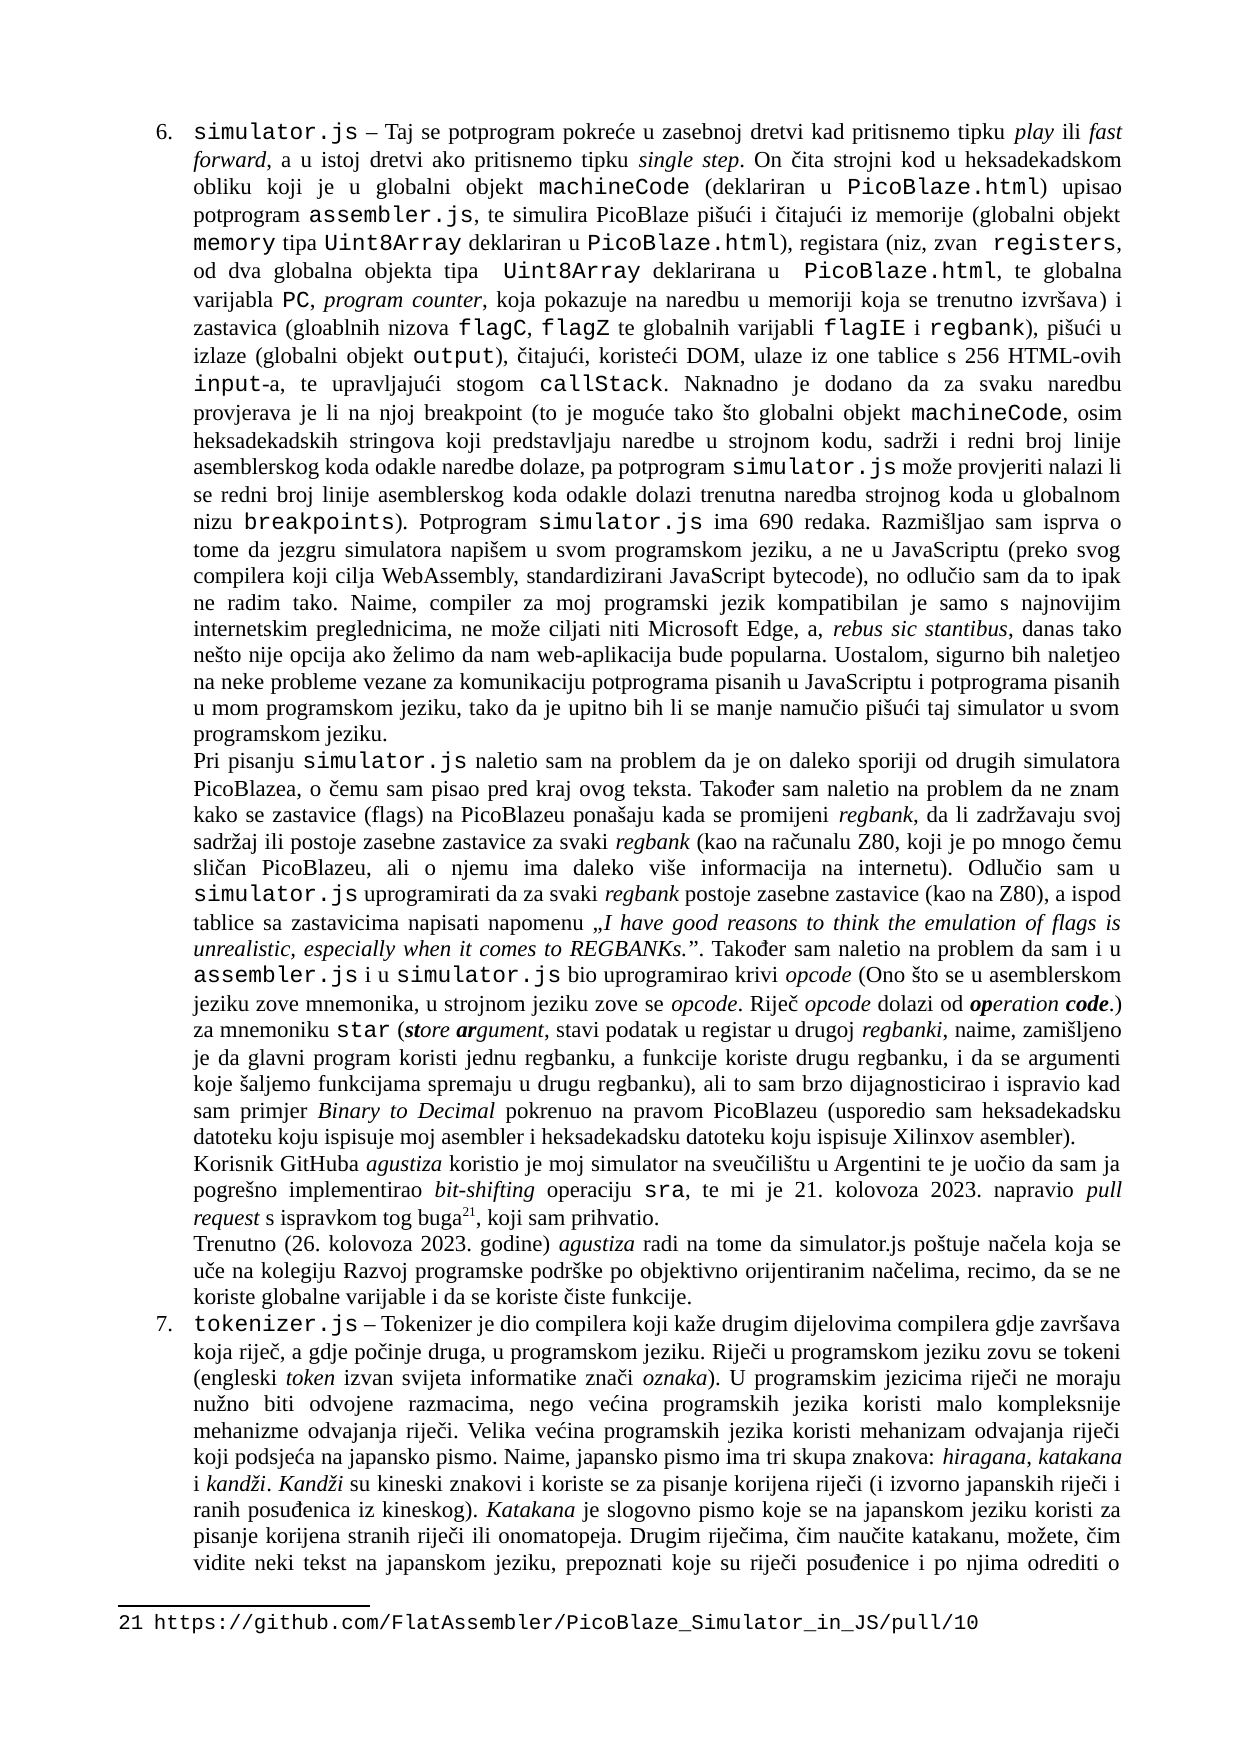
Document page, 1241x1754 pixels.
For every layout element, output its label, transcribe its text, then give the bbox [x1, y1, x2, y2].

list simulator.js – Taj se potprogram pokreće u zasebnoj dretvi kad pritisnemo tipku play ili fast forward, a u istoj dretvi ako pritisnemo tipku single step. On čita strojni kod u heksadekadskom obliku koji je u globalni objekt machineCode (deklariran u PicoBlaze.html) upisao potprogram assembler.js, te simulira PicoBlaze pišući i čitajući iz memorije (globalni objekt memory tipa Uint8Array deklariran u PicoBlaze.html), registara (niz, zvan registers, od dva globalna objekta tipa Uint8Array deklarirana u PicoBlaze.html, te globalna varijabla PC, program counter, koja pokazuje na naredbu u memoriji koja se trenutno izvršava) i zastavica (gloablnih nizova flagC, flagZ te globalnih varijabli flagIE i regbank), pišući u izlaze (globalni objekt output), čitajući, koristeći DOM, ulaze iz one tablice s 256 HTML-ovih input-a, te upravljajući stogom callStack. Naknadno je dodano da za svaku naredbu provjerava je li na njoj breakpoint (to je moguće tako što globalni objekt machineCode, osim heksadekadskih stringova koji predstavljaju naredbe u strojnom kodu, sadrži i redni broj linije asemblerskog koda odakle naredbe dolaze, pa potprogram simulator.js može provjeriti nalazi li se redni broj linije asemblerskog koda odakle dolazi trenutna naredba strojnog koda u globalnom nizu breakpoints). Potprogram simulator.js ima 690 redaka. Razmišljao sam isprva o tome da jezgru simulatora napišem u svom programskom jeziku, a ne u JavaScriptu (preko svog compilera koji cilja WebAssembly, standardizirani JavaScript bytecode), no odlučio sam da to ipak ne radim tako. Naime, compiler za moj programski jezik kompatibilan je samo s najnovijim internetskim preglednicima, ne može ciljati niti Microsoft Edge, a, rebus sic stantibus, danas tako nešto nije opcija ako želimo da nam web-aplikacija bude popularna. Uostalom, sigurno bih naletjeo na neke probleme vezane za komunikaciju potprograma pisanih u JavaScriptu i potprograma pisanih u mom programskom jeziku, tako da je upitno bih li se manje namučio pišući taj simulator u svom programskom jeziku. [156, 118, 1122, 747]
list https://github.com/FlatAssembler/PicoBlaze_Simulator_in_JS/pull/10 [118, 1612, 1122, 1636]
list Korisnik GitHuba agustiza koristio je moj simulator na sveučilištu u Argentini te je uočio da sam ja pogrešno implementirao bit-shifting operaciju sra, te mi je 21. kolovoza 2023. napravio pull request s ispravkom tog buga, koji sam prihvatio. [156, 1149, 1122, 1231]
list tokenizer.js – Tokenizer je dio compilera koji kaže drugim dijelovima compilera gdje završava koja riječ, a gdje počinje druga, u programskom jeziku. Riječi u programskom jeziku zovu se tokeni (engleski token izvan svijeta informatike znači oznaka). U programskim jezicima riječi ne moraju nužno biti odvojene razmacima, nego većina programskih jezika koristi malo kompleksnije mehanizme odvajanja riječi. Velika većina programskih jezika koristi mehanizam odvajanja riječi koji podsjeća na japansko pismo. Naime, japansko pismo ima tri skupa znakova: hiragana, katakana i kandži. Kandži su kineski znakovi i koriste se za pisanje korijena riječi (i izvorno japanskih riječi i ranih posuđenica iz kineskog). Katakana je slogovno pismo koje se na japanskom jeziku koristi za pisanje korijena stranih riječi ili onomatopeja. Drugim riječima, čim naučite katakanu, možete, čim vidite neki tekst na japanskom jeziku, prepoznati koje su riječi posuđenice i po njima odrediti o [156, 1309, 1122, 1575]
list Pri pisanju simulator.js naletio sam na problem da je on daleko sporiji od drugih simulatora PicoBlazea, o čemu sam pisao pred kraj ovog teksta. Također sam naletio na problem da ne znam kako se zastavice (flags) na PicoBlazeu ponašaju kada se promijeni regbank, da li zadržavaju svoj sadržaj ili postoje zasebne zastavice za svaki regbank (kao na računalu Z80, koji je po mnogo čemu sličan PicoBlazeu, ali o njemu ima daleko više informacija na internetu). Odlučio sam u simulator.js uprogramirati da za svaki regbank postoje zasebne zastavice (kao na Z80), a ispod tablice sa zastavicima napisati napomenu „I have good reasons to think the emulation of flags is unrealistic, especially when it comes to REGBANKs.”. Također sam naletio na problem da sam i u assembler.js i u simulator.js bio uprogramirao krivi opcode (Ono što se u asemblerskom jeziku zove mnemonika, u strojnom jeziku zove se opcode. Riječ opcode dolazi od operation code.) za mnemoniku star (store argument, stavi podatak u registar u drugoj regbanki, naime, zamišljeno je da glavni program koristi jednu regbanku, a funkcije koriste drugu regbanku, i da se argumenti koje šaljemo funkcijama spremaju u drugu regbanku), ali to sam brzo dijagnosticirao i ispravio kad sam primjer Binary to Decimal pokrenuo na pravom PicoBlazeu (usporedio sam heksadekadsku datoteku koju ispisuje moj asembler i heksadekadsku datoteku koju ispisuje Xilinxov asembler). [156, 747, 1122, 1149]
list Trenutno (26. kolovoza 2023. godine) agustiza radi na tome da simulator.js poštuje načela koja se uče na kolegiju Razvoj programske podrške po objektivno orijentiranim načelima, recimo, da se ne koriste globalne varijable i da se koriste čiste funkcije. [156, 1231, 1122, 1309]
